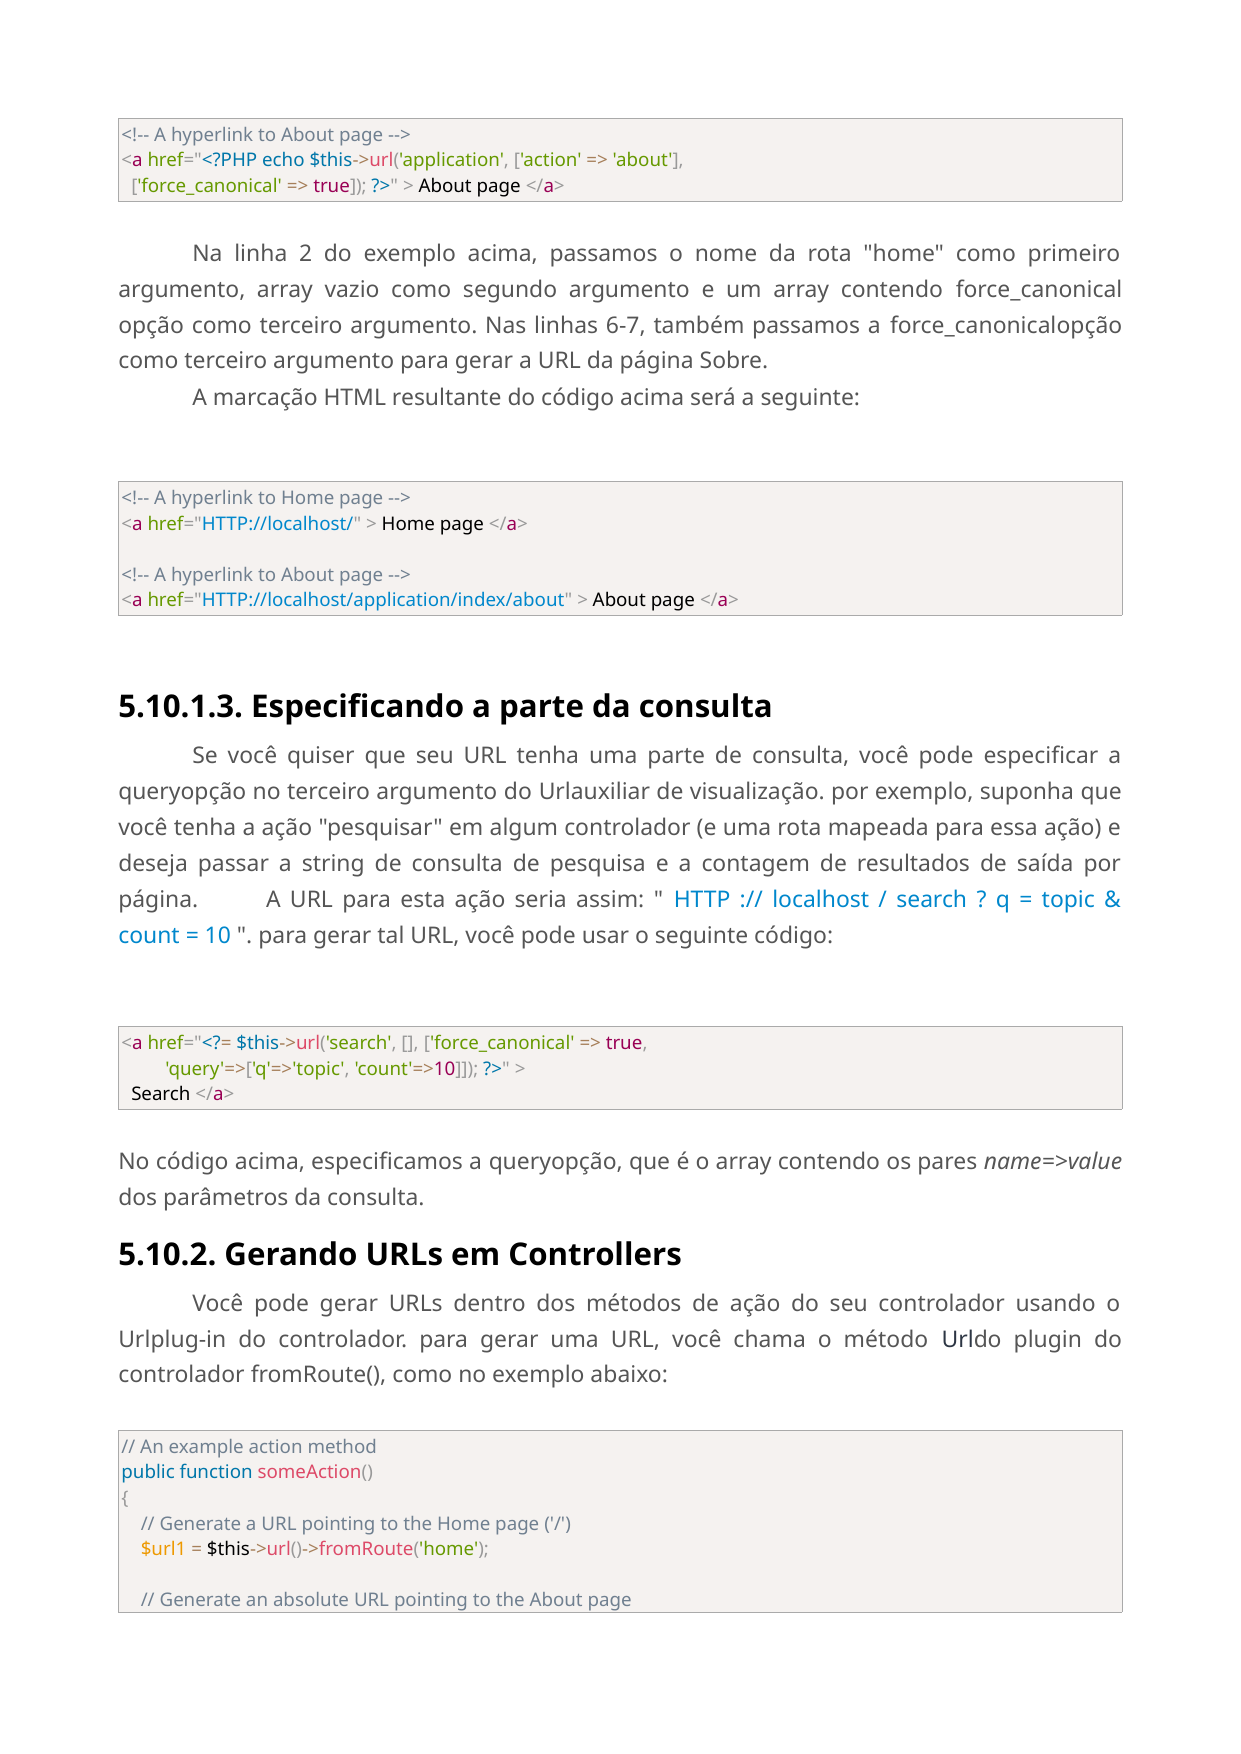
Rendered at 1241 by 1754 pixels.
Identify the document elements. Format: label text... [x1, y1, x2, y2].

text <a href="<?= $this->url('search', [], ['force_canonical' => true, [119, 1027, 1122, 1052]
subtitle 5.10.1.3. Especificando a parte da consulta [118, 684, 1122, 726]
text <a href="HTTP://localhost/application/index/about" > About page </a> [119, 583, 1122, 615]
text Na linha 2 do exemplo acima, passamos o nome da rota "home" como primeiro argumento, array vazio como segundo argumento e um array contendo force_canonical opção como terceiro argumento. Nas linhas 6-7, também passamos a force_canonicalopção como terceiro argumento para gerar a URL da página Sobre. [118, 237, 1122, 376]
text No código acima, especificamos a queryopção, que é o array contendo os pares name=>value dos parâmetros da consulta. [118, 1145, 1122, 1212]
text public function someAction() [119, 1456, 1122, 1481]
text ['force_canonical' => true]); ?>" > About page </a> [119, 169, 1122, 201]
text <!-- A hyperlink to About page --> [119, 119, 1122, 144]
text <a href="HTTP://localhost/" > Home page </a> [119, 507, 1122, 532]
text 'query'=>['q'=>'topic', 'count'=>10]]); ?>" > [119, 1052, 1122, 1077]
text <!-- A hyperlink to About page --> [119, 558, 1122, 583]
text { [119, 1481, 1122, 1507]
text Se você quiser que seu URL tenha uma parte de consulta, você pode especificar a queryopção no terceiro argumento do Urlauxiliar de visualização. por exemplo, suponha que você tenha a ação "pesquisar" em algum controlador (e uma rota mapeada para essa ação) e deseja passar a string de consulta de pesquisa e a contagem de resultados de saída por página. A URL para esta ação seria assim: " HTTP :// localhost / search ? q = topic & count = 10 ". para gerar tal URL, você pode usar o seguinte código: [118, 739, 1122, 950]
text <!-- A hyperlink to Home page --> [119, 482, 1122, 507]
text $url1 = $this->url()->fromRoute('home'); [119, 1532, 1122, 1558]
text A marcação HTML resultante do código acima será a seguinte: [118, 380, 1122, 412]
text // Generate an absolute URL pointing to the About page [119, 1583, 1122, 1612]
subtitle 5.10.2. Gerando URLs em Controllers [118, 1231, 1122, 1274]
text Você pode gerar URLs dentro dos métodos de ação do seu controlador usando o Urlplug-in do controlador. para gerar uma URL, você chama o método Urldo plugin do controlador fromRoute(), como no exemplo abaixo: [118, 1287, 1122, 1390]
text Search </a> [119, 1077, 1122, 1109]
text <a href="<?PHP echo $this->url('application', ['action' => 'about'], [119, 144, 1122, 169]
text // Generate a URL pointing to the Home page ('/') [119, 1507, 1122, 1532]
text // An example action method [119, 1431, 1122, 1456]
